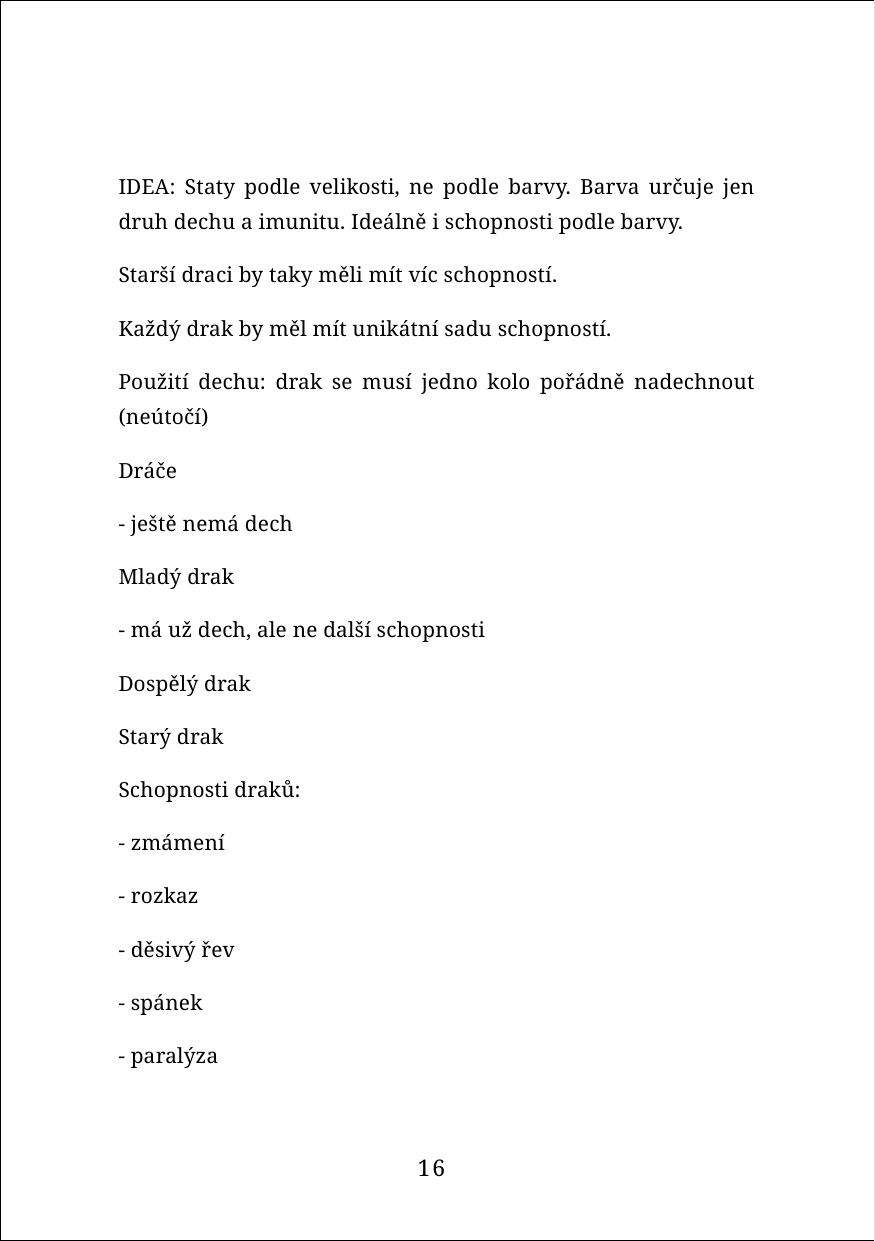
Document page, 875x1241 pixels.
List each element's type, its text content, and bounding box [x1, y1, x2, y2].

text Mladý drak [118, 562, 756, 591]
text - rozkaz [118, 882, 756, 910]
text Použití dechu: drak se musí jedno kolo pořádně nadechnout (neútočí) [118, 367, 756, 431]
text IDEA: Staty podle velikosti, ne podle barvy. Barva určuje jen druh dechu a imunitu. Ideálně i schopnosti podle barvy. [118, 172, 756, 236]
text - paralýza [118, 1041, 756, 1070]
text Schopnosti draků: [118, 775, 756, 803]
text Starší draci by taky měli mít víc schopností. [118, 261, 756, 289]
text Každý drak by měl mít unikátní sadu schopností. [118, 314, 756, 342]
text - děsivý řev [118, 935, 756, 963]
text - ještě nemá dech [118, 509, 756, 537]
text Dospělý drak [118, 669, 756, 697]
text - má už dech, ale ne další schopnosti [118, 615, 756, 644]
text Dráče [118, 456, 756, 484]
text - spánek [118, 988, 756, 1016]
text Starý drak [118, 722, 756, 750]
text - zmámení [118, 828, 756, 857]
